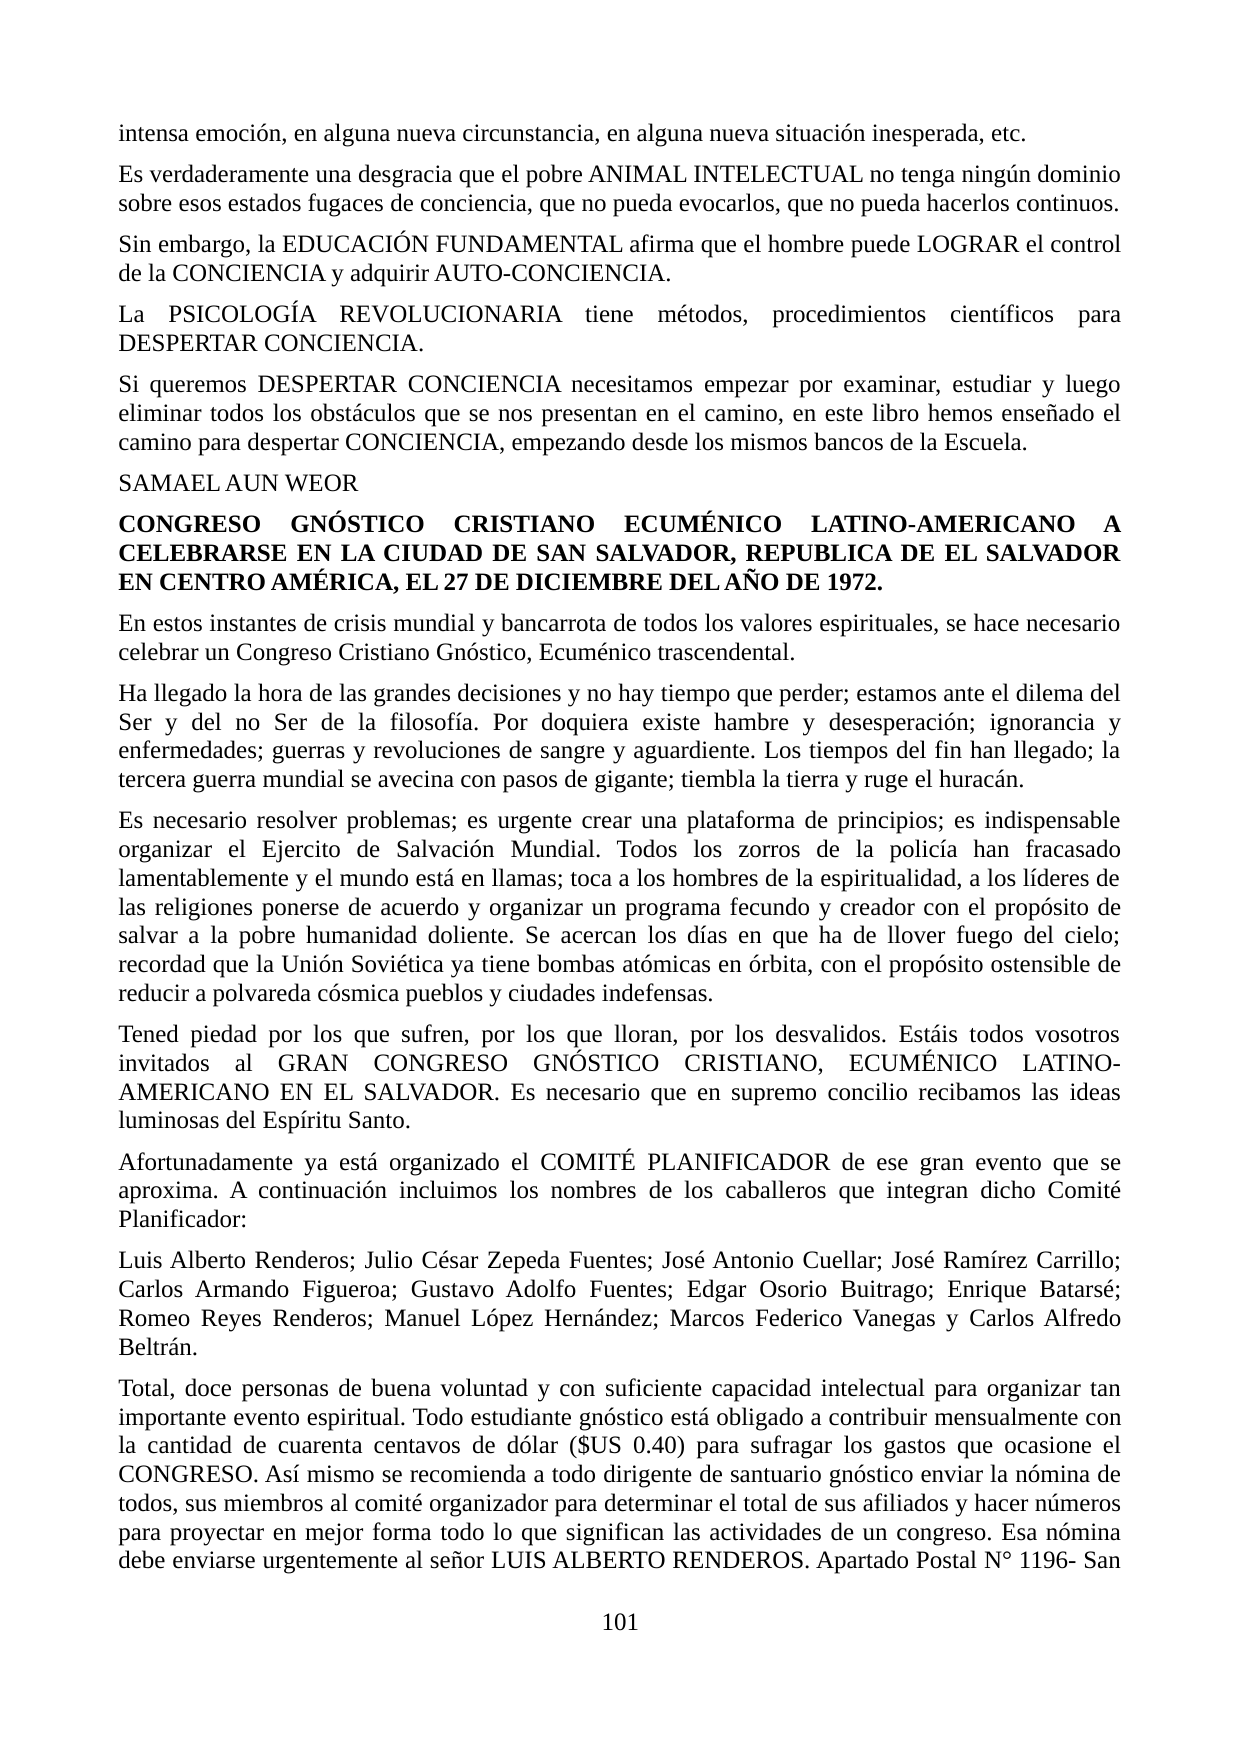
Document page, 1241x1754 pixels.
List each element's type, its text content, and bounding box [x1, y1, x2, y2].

text Sin embargo, la EDUCACIÓN FUNDAMENTAL afirma que el hombre puede LOGRAR el control de la CONCIENCIA y adquirir AUTO-CONCIENCIA. [118, 229, 1122, 287]
text CONGRESO GNÓSTICO CRISTIANO ECUMÉNICO LATINO-AMERICANO A CELEBRARSE EN LA CIUDAD DE SAN SALVADOR, REPUBLICA DE EL SALVADOR EN CENTRO AMÉRICA, EL 27 DE DICIEMBRE DEL AÑO DE 1972. [118, 509, 1122, 596]
text Luis Alberto Renderos; Julio César Zepeda Fuentes; José Antonio Cuellar; José Ramírez Carrillo; Carlos Armando Figueroa; Gustavo Adolfo Fuentes; Edgar Osorio Buitrago; Enrique Batarsé; Romeo Reyes Renderos; Manuel López Hernández; Marcos Federico Vanegas y Carlos Alfredo Beltrán. [118, 1246, 1122, 1361]
text La PSICOLOGÍA REVOLUCIONARIA tiene métodos, procedimientos científicos para DESPERTAR CONCIENCIA. [118, 299, 1122, 357]
text SAMAEL AUN WEOR [118, 468, 1122, 497]
text Total, doce personas de buena voluntad y con suficiente capacidad intelectual para organizar tan importante evento espiritual. Todo estudiante gnóstico está obligado a contribuir mensualmente con la cantidad de cuarenta centavos de dólar ($US 0.40) para sufragar los gastos que ocasione el CONGRESO. Así mismo se recomienda a todo dirigente de santuario gnóstico enviar la nómina de todos, sus miembros al comité organizador para determinar el total de sus afiliados y hacer números para proyectar en mejor forma todo lo que significan las actividades de un congreso. Esa nómina debe enviarse urgentemente al señor LUIS ALBERTO RENDEROS. Apartado Postal N° 1196- San [118, 1373, 1122, 1574]
text Ha llegado la hora de las grandes decisiones y no hay tiempo que perder; estamos ante el dilema del Ser y del no Ser de la filosofía. Por doquiera existe hambre y desesperación; ignorancia y enfermedades; guerras y revoluciones de sangre y aguardiente. Los tiempos del fin han llegado; la tercera guerra mundial se avecina con pasos de gigante; tiembla la tierra y ruge el huracán. [118, 678, 1122, 793]
text Afortunadamente ya está organizado el COMITÉ PLANIFICADOR de ese gran evento que se aproxima. A continuación incluimos los nombres de los caballeros que integran dicho Comité Planificador: [118, 1147, 1122, 1233]
text Es verdaderamente una desgracia que el pobre ANIMAL INTELECTUAL no tenga ningún dominio sobre esos estados fugaces de conciencia, que no pueda evocarlos, que no pueda hacerlos continuos. [118, 159, 1122, 217]
text Es necesario resolver problemas; es urgente crear una plataforma de principios; es indispensable organizar el Ejercito de Salvación Mundial. Todos los zorros de la policía han fracasado lamentablemente y el mundo está en llamas; toca a los hombres de la espiritualidad, a los líderes de las religiones ponerse de acuerdo y organizar un programa fecundo y creador con el propósito de salvar a la pobre humanidad doliente. Se acercan los días en que ha de llover fuego del cielo; recordad que la Unión Soviética ya tiene bombas atómicas en órbita, con el propósito ostensible de reducir a polvareda cósmica pueblos y ciudades indefensas. [118, 806, 1122, 1007]
text En estos instantes de crisis mundial y bancarrota de todos los valores espirituales, se hace necesario celebrar un Congreso Cristiano Gnóstico, Ecuménico trascendental. [118, 608, 1122, 666]
text Si queremos DESPERTAR CONCIENCIA necesitamos empezar por examinar, estudiar y luego eliminar todos los obstáculos que se nos presentan en el camino, en este libro hemos enseñado el camino para despertar CONCIENCIA, empezando desde los mismos bancos de la Escuela. [118, 369, 1122, 456]
text intensa emoción, en alguna nueva circunstancia, en alguna nueva situación inesperada, etc. [118, 118, 1122, 147]
text Tened piedad por los que sufren, por los que lloran, por los desvalidos. Estáis todos vosotros invitados al GRAN CONGRESO GNÓSTICO CRISTIANO, ECUMÉNICO LATINO-AMERICANO EN EL SALVADOR. Es necesario que en supremo concilio recibamos las ideas luminosas del Espíritu Santo. [118, 1019, 1122, 1134]
